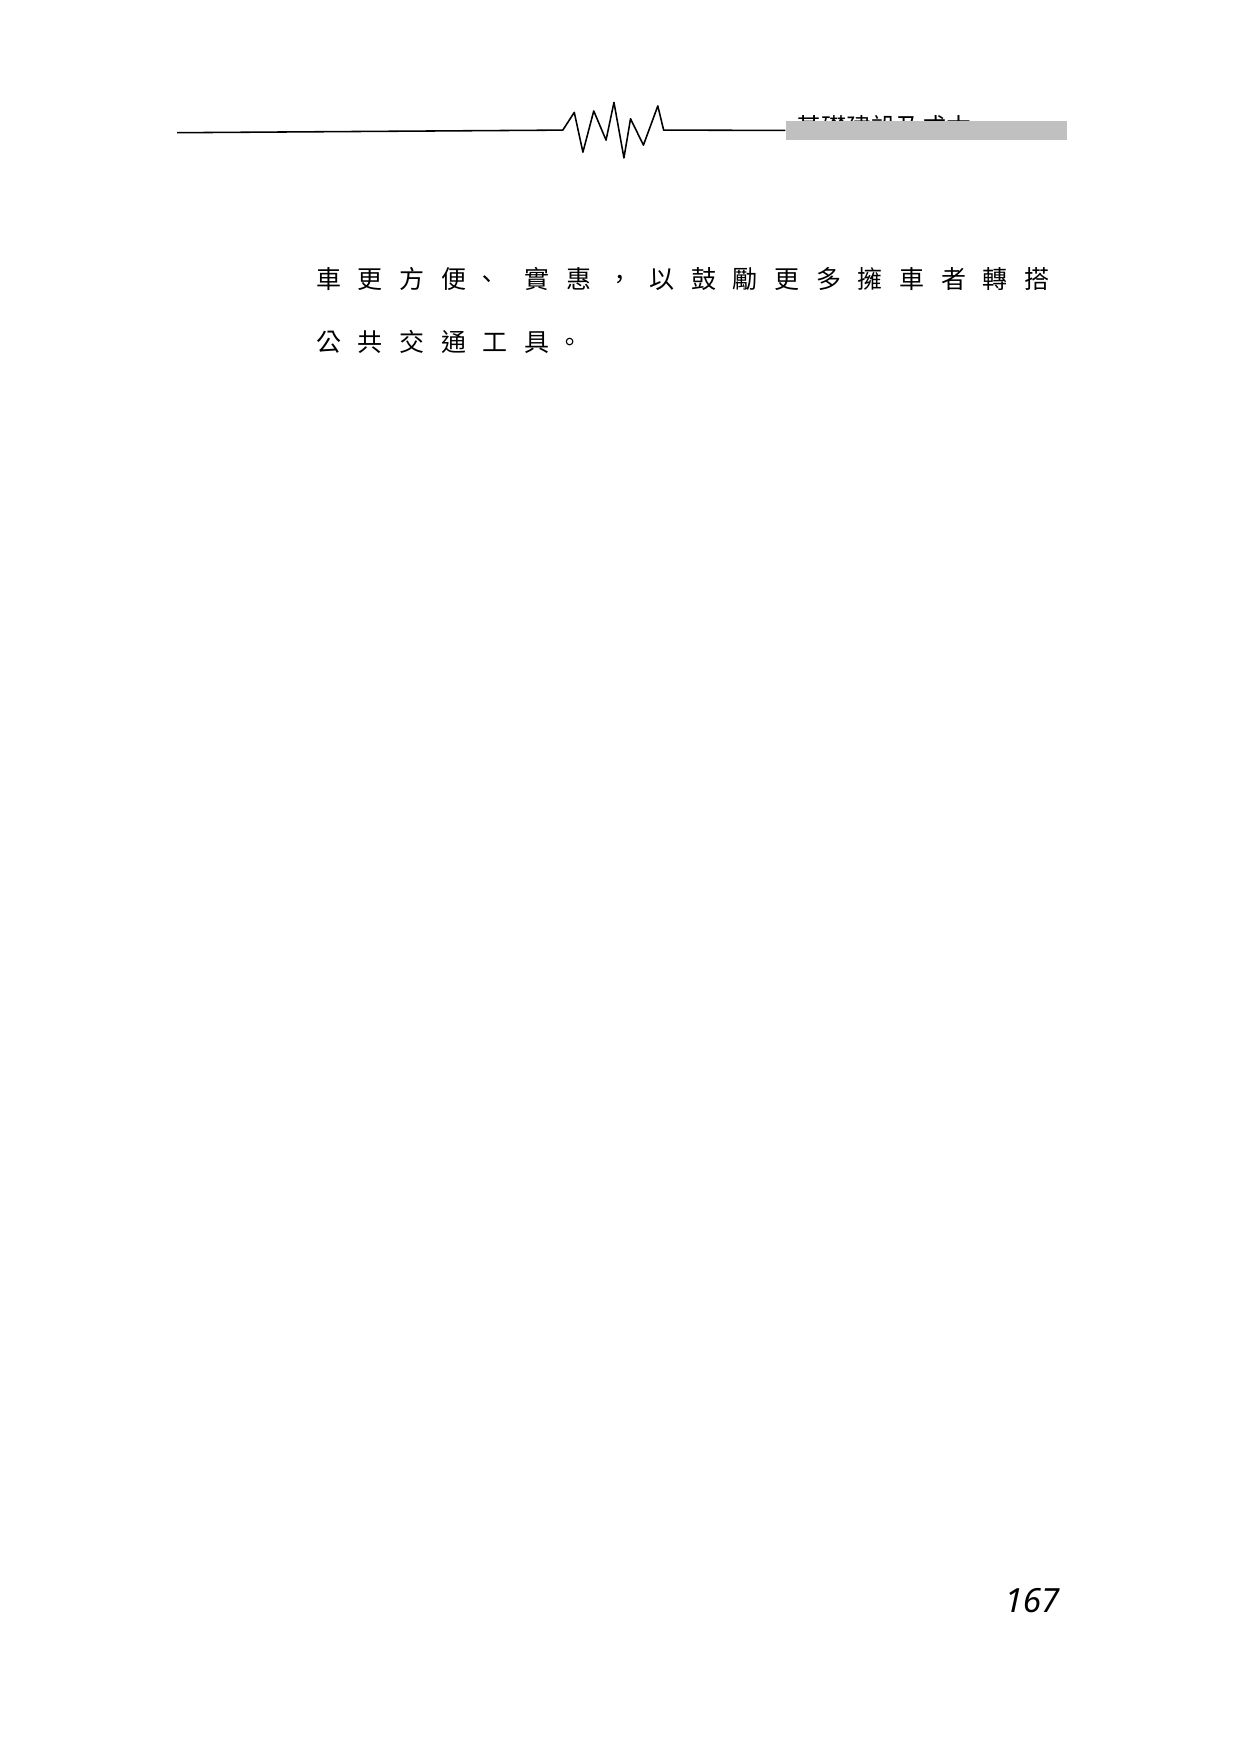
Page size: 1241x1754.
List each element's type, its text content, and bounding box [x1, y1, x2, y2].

text 車更方便、實惠，以鼓勵更多擁車者轉搭公共交通工具。 [281, 236, 1058, 361]
